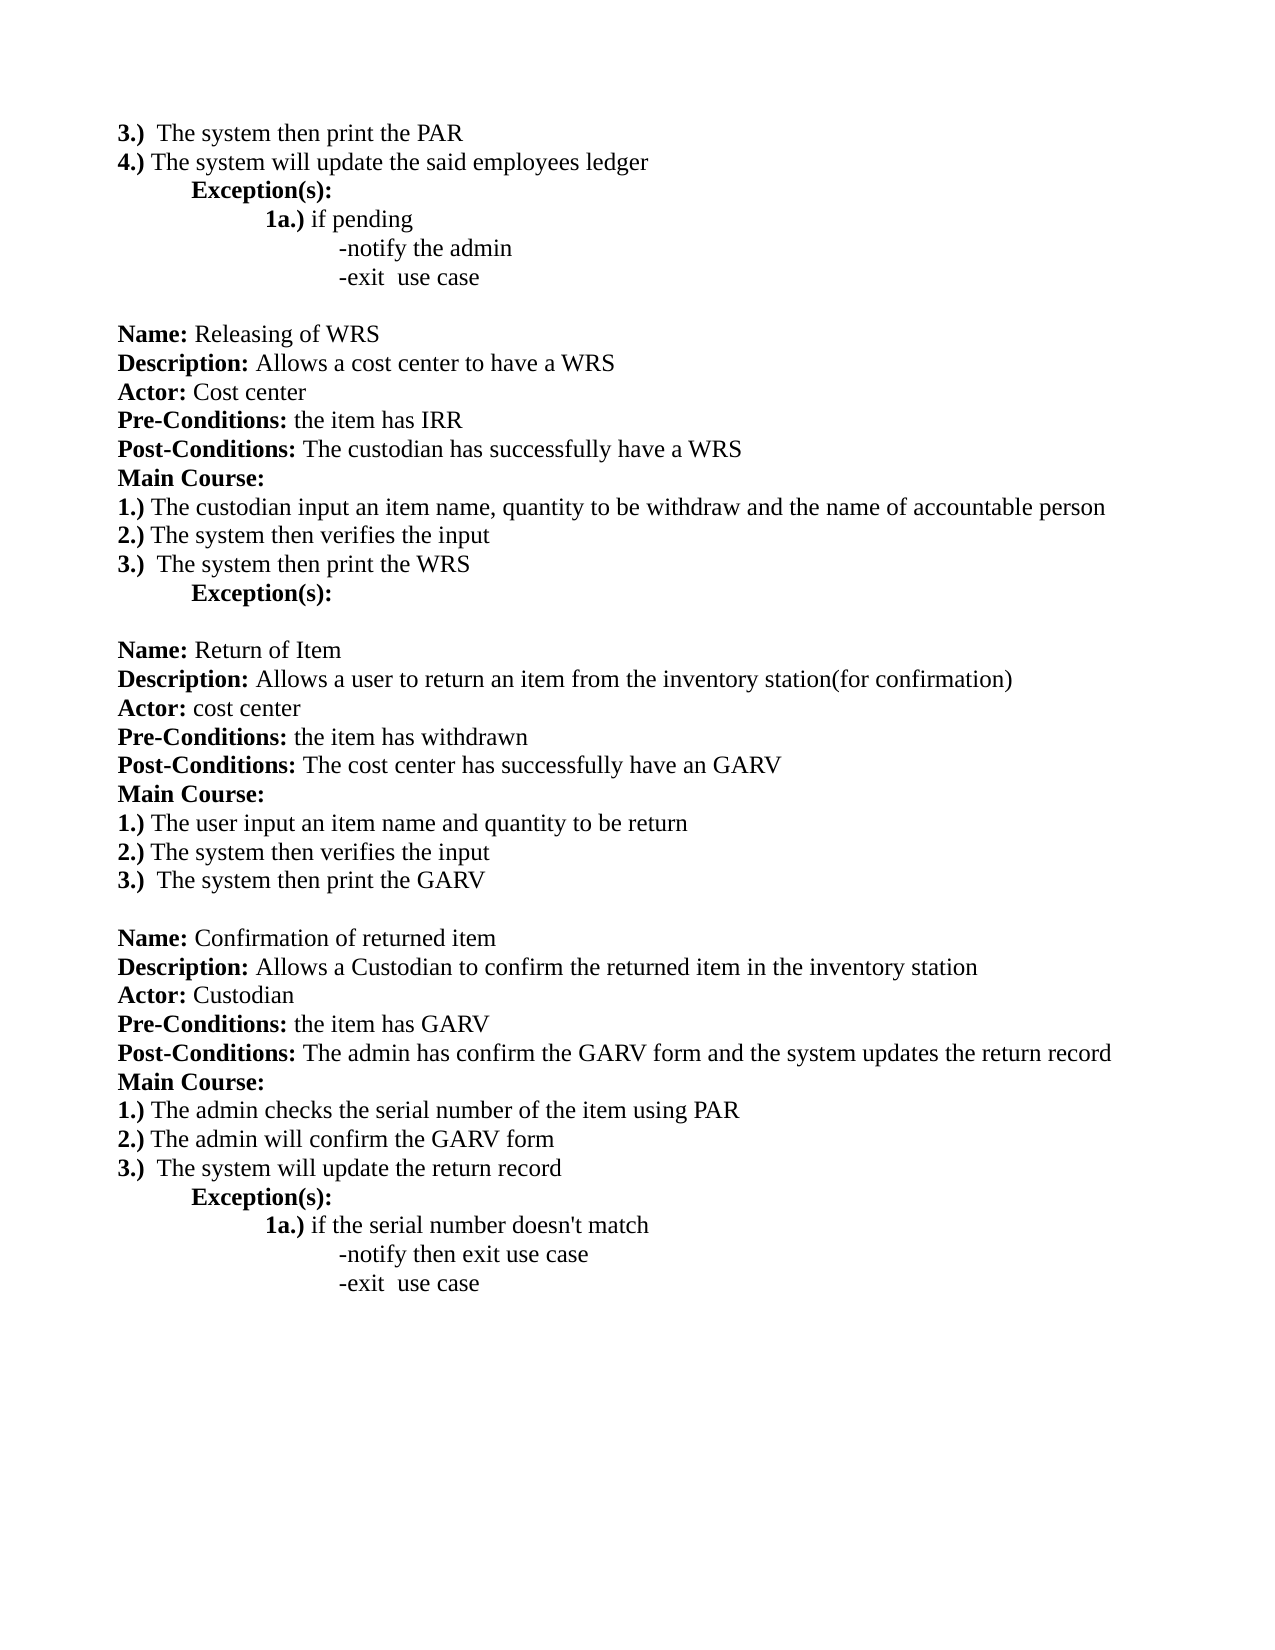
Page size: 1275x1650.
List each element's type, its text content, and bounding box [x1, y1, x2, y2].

text Post-Conditions: The custodian has successfully have a WRS [117, 434, 1158, 463]
text Name: Return of Item [117, 636, 1158, 664]
text 1.) The custodian input an item name, quantity to be withdraw and the name of accountable person [117, 492, 1158, 521]
text 2.) The admin will confirm the GARV form [117, 1124, 1158, 1153]
text -exit use case [117, 262, 1158, 291]
text Actor: Custodian [117, 981, 1158, 1009]
text -notify the admin [117, 233, 1158, 262]
text Pre-Conditions: the item has withdrawn [117, 722, 1158, 751]
text 1a.) if pending [117, 204, 1158, 233]
text Exception(s): [117, 1182, 1158, 1211]
text Post-Conditions: The cost center has successfully have an GARV [117, 751, 1158, 779]
text Pre-Conditions: the item has IRR [117, 406, 1158, 434]
text 2.) The system then verifies the input [117, 837, 1158, 866]
text -exit use case [117, 1268, 1158, 1297]
text Post-Conditions: The admin has confirm the GARV form and the system updates the return record [117, 1038, 1158, 1067]
text 1a.) if the serial number doesn't match [117, 1211, 1158, 1239]
text 2.) The system then verifies the input [117, 521, 1158, 549]
text Description: Allows a user to return an item from the inventory station(for confirmation) [117, 664, 1158, 693]
text 3.) The system then print the GARV [117, 866, 1158, 894]
text 3.) The system then print the WRS [117, 549, 1158, 578]
text Main Course: [117, 463, 1158, 492]
text 3.) The system then print the PAR [117, 118, 1158, 147]
text Exception(s): [117, 176, 1158, 204]
text Description: Allows a Custodian to confirm the returned item in the inventory station [117, 952, 1158, 981]
text Main Course: [117, 1067, 1158, 1096]
text Main Course: [117, 779, 1158, 808]
text Actor: Cost center [117, 377, 1158, 406]
text Exception(s): [117, 578, 1158, 607]
text 4.) The system will update the said employees ledger [117, 147, 1158, 176]
text Description: Allows a cost center to have a WRS [117, 348, 1158, 377]
text -notify then exit use case [117, 1239, 1158, 1268]
text Actor: cost center [117, 693, 1158, 722]
text Pre-Conditions: the item has GARV [117, 1009, 1158, 1038]
text 1.) The user input an item name and quantity to be return [117, 808, 1158, 837]
text Name: Releasing of WRS [117, 319, 1158, 348]
text 3.) The system will update the return record [117, 1153, 1158, 1182]
text Name: Confirmation of returned item [117, 923, 1158, 952]
text 1.) The admin checks the serial number of the item using PAR [117, 1096, 1158, 1124]
